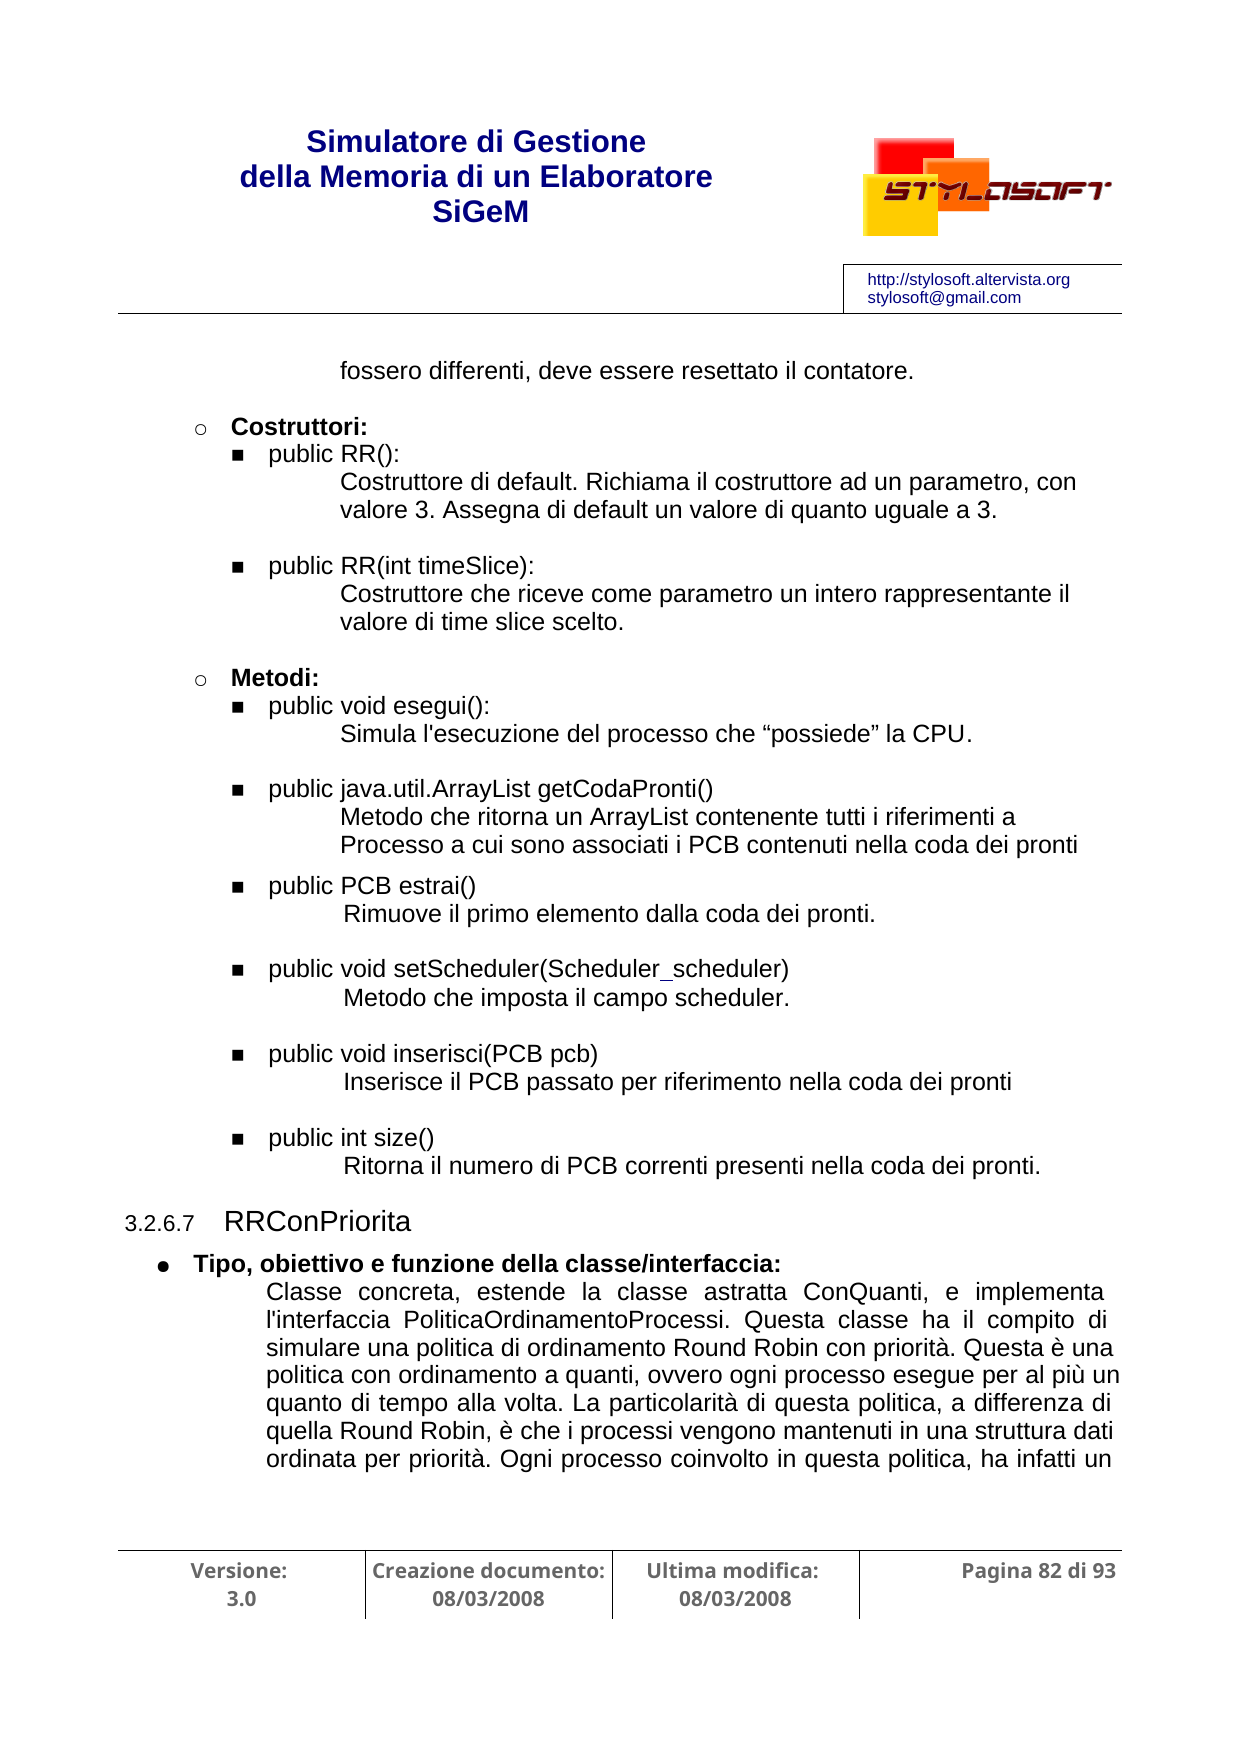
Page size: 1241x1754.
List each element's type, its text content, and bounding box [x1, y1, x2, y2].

list Metodi: [193, 664, 1122, 692]
list Classe concreta, estende la classe astratta ConQuanti, e implementa l'interfaccia PoliticaOrdinamentoProcessi. Questa classe ha il compito di simulare una politica di ordinamento Round Robin con priorità. Questa è una politica con ordinamento a quanti, ovvero ogni processo esegue per al più un quanto di tempo alla volta. La particolarità di questa politica, a differenza di quella Round Robin, è che i processi vengono mantenuti in una struttura dati ordinata per priorità. Ogni processo coinvolto in questa politica, ha infatti un [156, 1277, 1122, 1473]
list public RR(): [231, 440, 1122, 468]
text Costruttore di default. Richiama il costruttore ad un parametro, con valore 3. Assegna di default un valore di quanto uguale a 3. [118, 468, 1122, 524]
list public RR(int timeSlice): [231, 552, 1122, 580]
list public int size() [231, 1124, 1122, 1152]
list Metodo che imposta il campo scheduler. [306, 984, 1122, 1012]
text Simula l'esecuzione del processo che “possiede” la CPU. [118, 719, 1122, 747]
list public PCB estrai() [231, 872, 1122, 899]
list public void setScheduler(Scheduler scheduler) [231, 955, 1122, 984]
list Ritorna il numero di PCB correnti presenti nella coda dei pronti. [306, 1152, 1122, 1179]
list Tipo, obiettivo e funzione della classe/interfaccia: [156, 1249, 1122, 1277]
list Inserisce il PCB passato per riferimento nella coda dei pronti [306, 1068, 1122, 1096]
text Metodo che ritorna un ArrayList contenente tutti i riferimenti a Processo a cui sono associati i PCB contenuti nella coda dei pronti [118, 803, 1122, 859]
list public void inserisci(PCB pcb) [231, 1040, 1122, 1068]
list Rimuove il primo elemento dalla coda dei pronti. [306, 899, 1122, 927]
text fossero differenti, deve essere resettato il contatore. [118, 357, 1122, 384]
list public void esegui(): [231, 692, 1122, 719]
text Costruttore che riceve come parametro un intero rappresentante il valore di time slice scelto. [118, 580, 1122, 636]
list public java.util.ArrayList getCodaPronti() [231, 775, 1122, 803]
picture [848, 123, 1117, 247]
list Costruttori: [193, 412, 1122, 440]
subtitle RRConPriorita [118, 1204, 1122, 1237]
